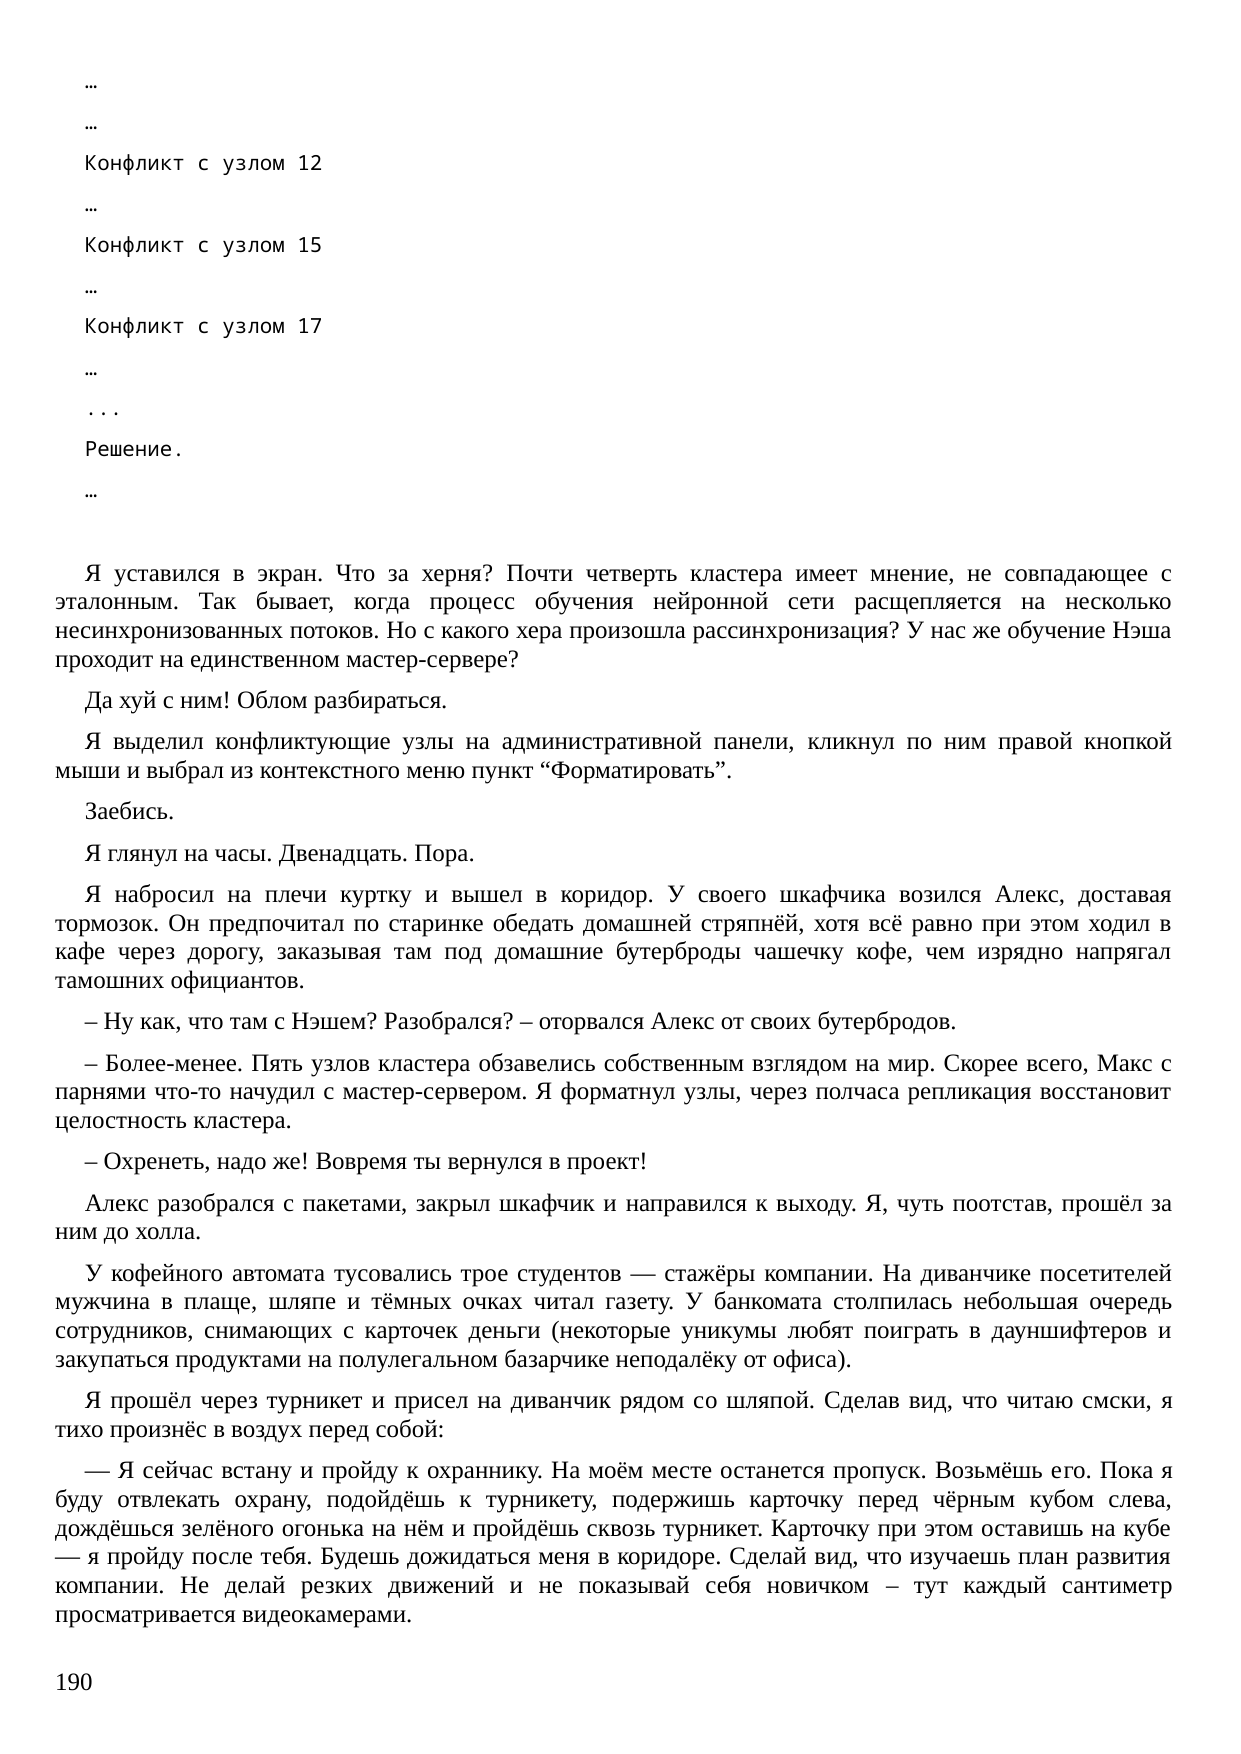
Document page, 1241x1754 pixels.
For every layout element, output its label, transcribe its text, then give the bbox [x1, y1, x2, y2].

text … [55, 189, 1173, 217]
text Я прошёл через турникет и присел на диванчик рядом со шляпой. Сделав вид, что читаю смски, я тихо произнёс в воздух перед собой: [55, 1385, 1173, 1443]
text … [55, 271, 1173, 299]
text Конфликт с узлом 15 [55, 230, 1173, 258]
text Конфликт с узлом 12 [55, 148, 1173, 176]
text Алекс разобрался с пакетами, закрыл шкафчик и направился к выходу. Я, чуть поотстав, прошёл за ним до холла. [55, 1188, 1173, 1245]
text Я уставился в экран. Что за херня? Почти четверть кластера имеет мнение, не совпадающее с эталонным. Так бывает, когда процесс обучения нейронной сети расщепляется на несколько несинхронизованных потоков. Но с какого хера произошла рассинхронизация? У нас же обучение Нэша проходит на единственном мастер-сервере? [55, 558, 1173, 673]
text Конфликт с узлом 17 [55, 312, 1173, 340]
text … [55, 107, 1173, 135]
text … [55, 66, 1173, 94]
text … [55, 353, 1173, 381]
text – Охренеть, надо же! Вовремя ты вернулся в проект! [55, 1146, 1173, 1175]
text – Ну как, что там с Нэшем? Разобрался? – оторвался Алекс от своих бутербродов. [55, 1006, 1173, 1035]
text … [55, 475, 1173, 504]
text — Я сейчас встану и пройду к охраннику. На моём месте останется пропуск. Возьмёшь его. Пока я буду отвлекать охрану, подойдёшь к турникету, подержишь карточку перед чёрным кубом слева, дождёшься зелёного огонька на нём и пройдёшь сквозь турникет. Карточку при этом оставишь на кубе — я пройду после тебя. Будешь дожидаться меня в коридоре. Сделай вид, что изучаешь план развития компании. Не делай резких движений и не показывай себя новичком – тут каждый сантиметр просматривается видеокамерами. [55, 1455, 1173, 1628]
text – Более-менее. Пять узлов кластера обзавелись собственным взглядом на мир. Скорее всего, Макс с парнями что-то начудил с мастер-сервером. Я форматнул узлы, через полчаса репликация восстановит целостность кластера. [55, 1048, 1173, 1134]
text ... [55, 393, 1173, 422]
text Решение. [55, 434, 1173, 463]
text Я выделил конфликтующие узлы на административной панели, кликнул по ним правой кнопкой мыши и выбрал из контекстного меню пункт “Форматировать”. [55, 726, 1173, 784]
text Да хуй с ним! Облом разбираться. [55, 685, 1173, 714]
text Заебись. [55, 796, 1173, 825]
text Я набросил на плечи куртку и вышел в коридор. У своего шкафчика возился Алекс, доставая тормозок. Он предпочитал по старинке обедать домашней стряпнёй, хотя всё равно при этом ходил в кафе через дорогу, заказывая там под домашние бутерброды чашечку кофе, чем изрядно напрягал тамошних официантов. [55, 879, 1173, 994]
text У кофейного автомата тусовались трое студентов — стажёры компании. На диванчике посетителей мужчина в плаще, шляпе и тёмных очках читал газету. У банкомата столпилась небольшая очередь сотрудников, снимающих с карточек деньги (некоторые уникумы любят поиграть в дауншифтеров и закупаться продуктами на полулегальном базарчике неподалёку от офиса). [55, 1258, 1173, 1373]
text Я глянул на часы. Двенадцать. Пора. [55, 838, 1173, 866]
